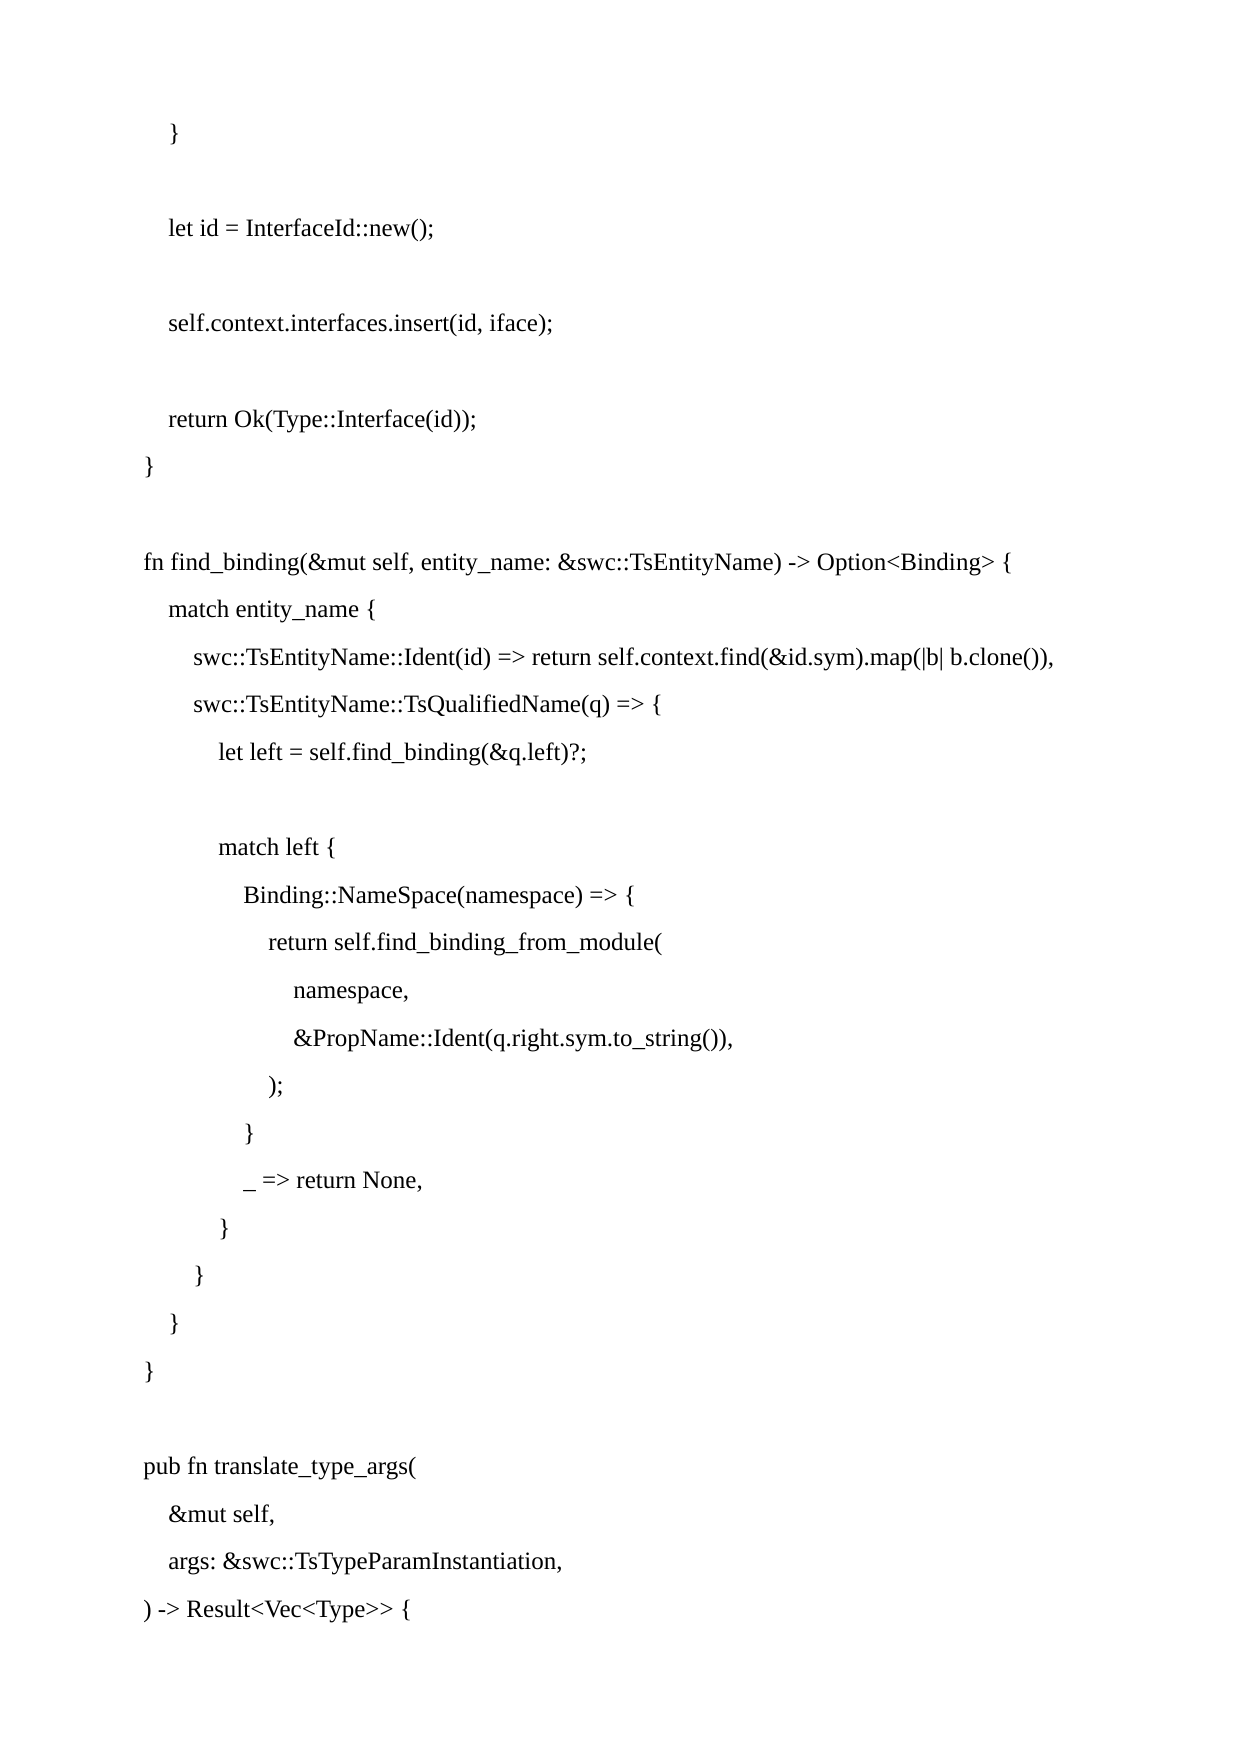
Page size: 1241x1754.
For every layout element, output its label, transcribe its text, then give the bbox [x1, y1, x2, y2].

text return self.find_binding_from_module( [118, 927, 1122, 956]
text } [118, 118, 1122, 147]
text swc::TsEntityName::TsQualifiedName(q) => { [118, 689, 1122, 718]
text Binding::NameSpace(namespace) => { [118, 880, 1122, 908]
text &mut self, [118, 1499, 1122, 1527]
text &PropName::Ident(q.right.sym.to_string()), [118, 1023, 1122, 1051]
text pub fn translate_type_args( [118, 1451, 1122, 1480]
text } [118, 1118, 1122, 1147]
text } [118, 1261, 1122, 1289]
text match entity_name { [118, 594, 1122, 623]
text return Ok(Type::Interface(id)); [118, 404, 1122, 432]
text self.context.interfaces.insert(id, iface); [118, 308, 1122, 337]
text } [118, 1308, 1122, 1337]
text _ => return None, [118, 1165, 1122, 1194]
text args: &swc::TsTypeParamInstantiation, [118, 1546, 1122, 1575]
text } [118, 1213, 1122, 1242]
text } [118, 1356, 1122, 1384]
text let id = InterfaceId::new(); [118, 213, 1122, 242]
text } [118, 451, 1122, 480]
text match left { [118, 832, 1122, 861]
text let left = self.find_binding(&q.left)?; [118, 737, 1122, 766]
text swc::TsEntityName::Ident(id) => return self.context.find(&id.sym).map(|b| b.clone()), [118, 642, 1122, 671]
text namespace, [118, 975, 1122, 1004]
text ); [118, 1070, 1122, 1099]
text fn find_binding(&mut self, entity_name: &swc::TsEntityName) -> Option<Binding> { [118, 547, 1122, 575]
text ) -> Result<Vec<Type>> { [118, 1594, 1122, 1623]
